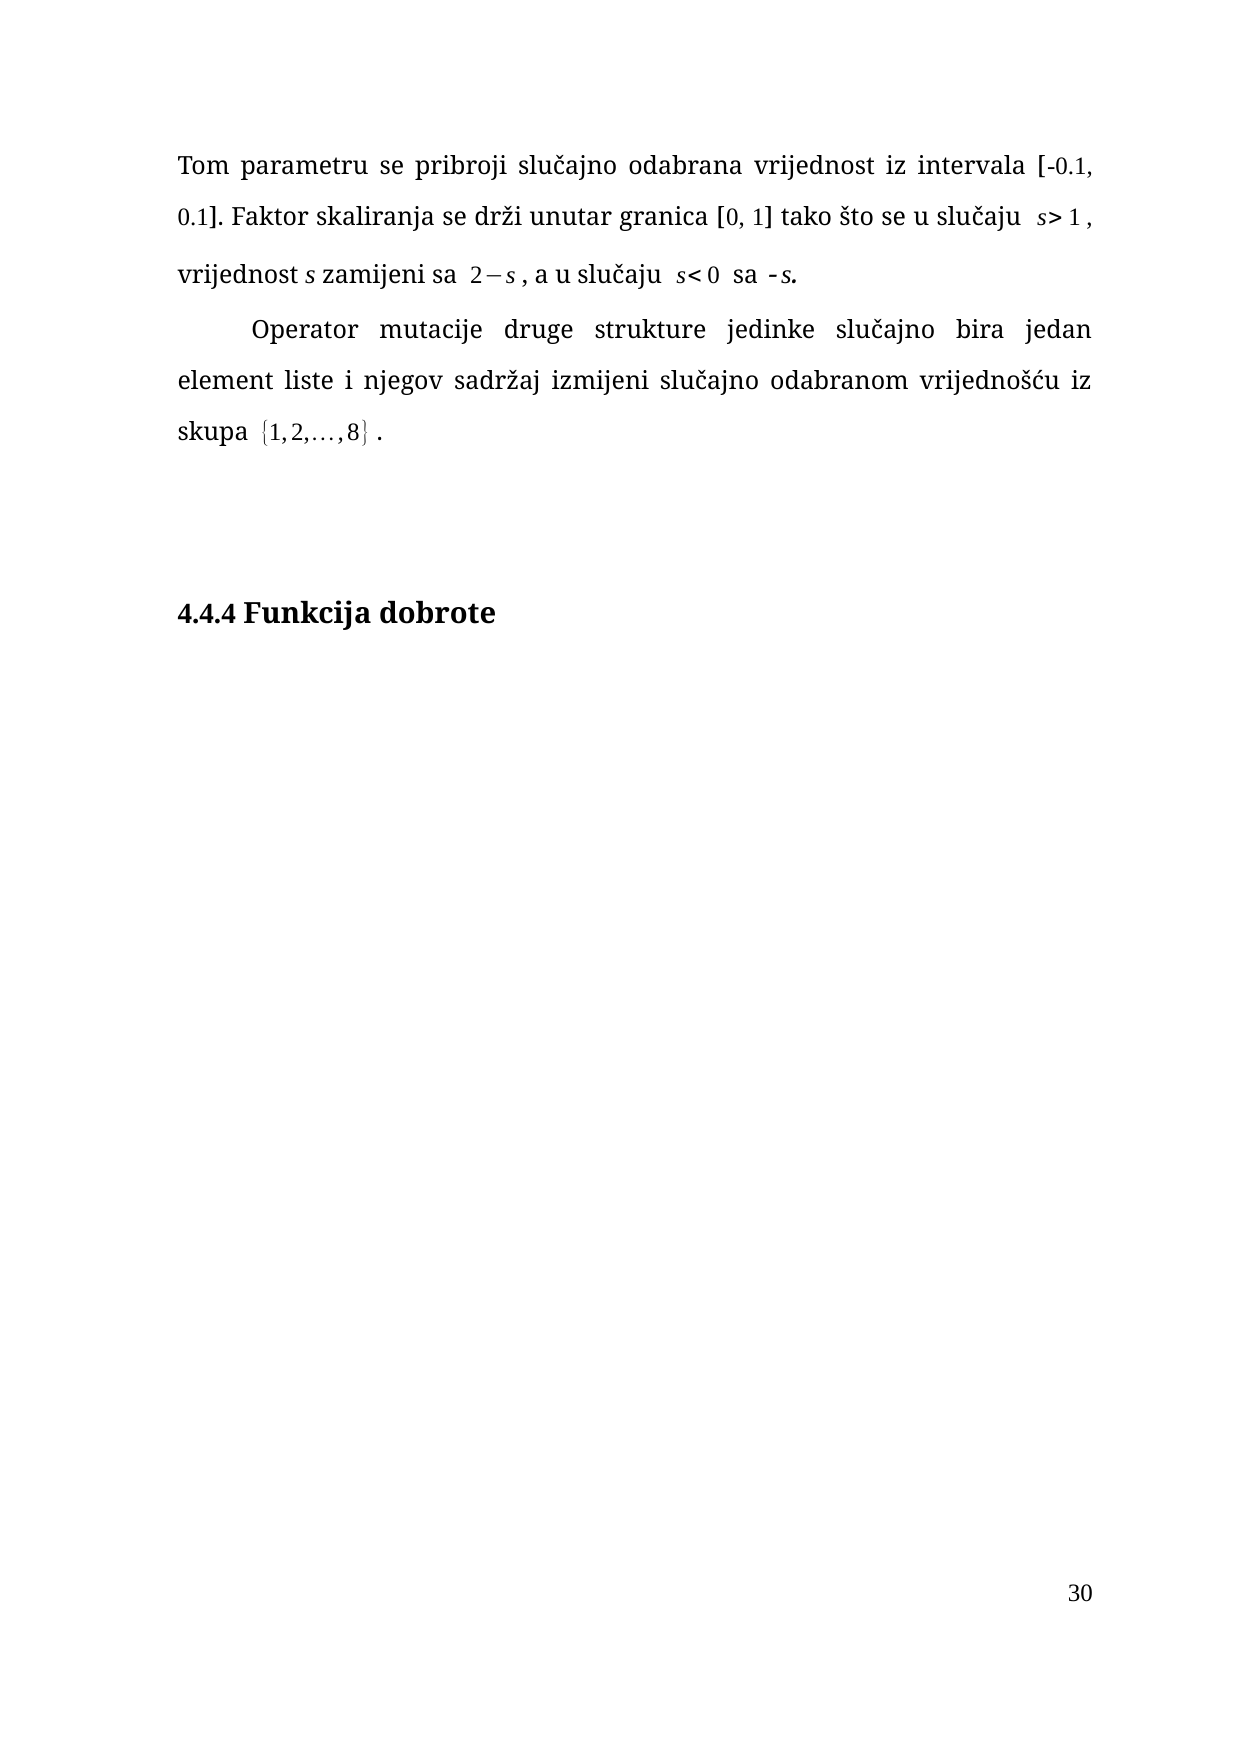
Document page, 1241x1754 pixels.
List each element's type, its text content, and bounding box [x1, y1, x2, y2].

text Operator mutacije druge strukture jedinke slučajno bira jedan element liste i njegov sadržaj izmijeni slučajno odabranom vrijednošću iz skupa . [177, 312, 1093, 448]
text Tom parametru se pribroji slučajno odabrana vrijednost iz intervala [-0.1, 0.1]. Faktor skaliranja se drži unutar granica [0, 1] tako što se u slučaju , vrijednost s zamijeni sa , a u slučaju sa -s. [177, 148, 1093, 292]
subtitle 4.4.4 Funkcija dobrote [177, 592, 1093, 632]
